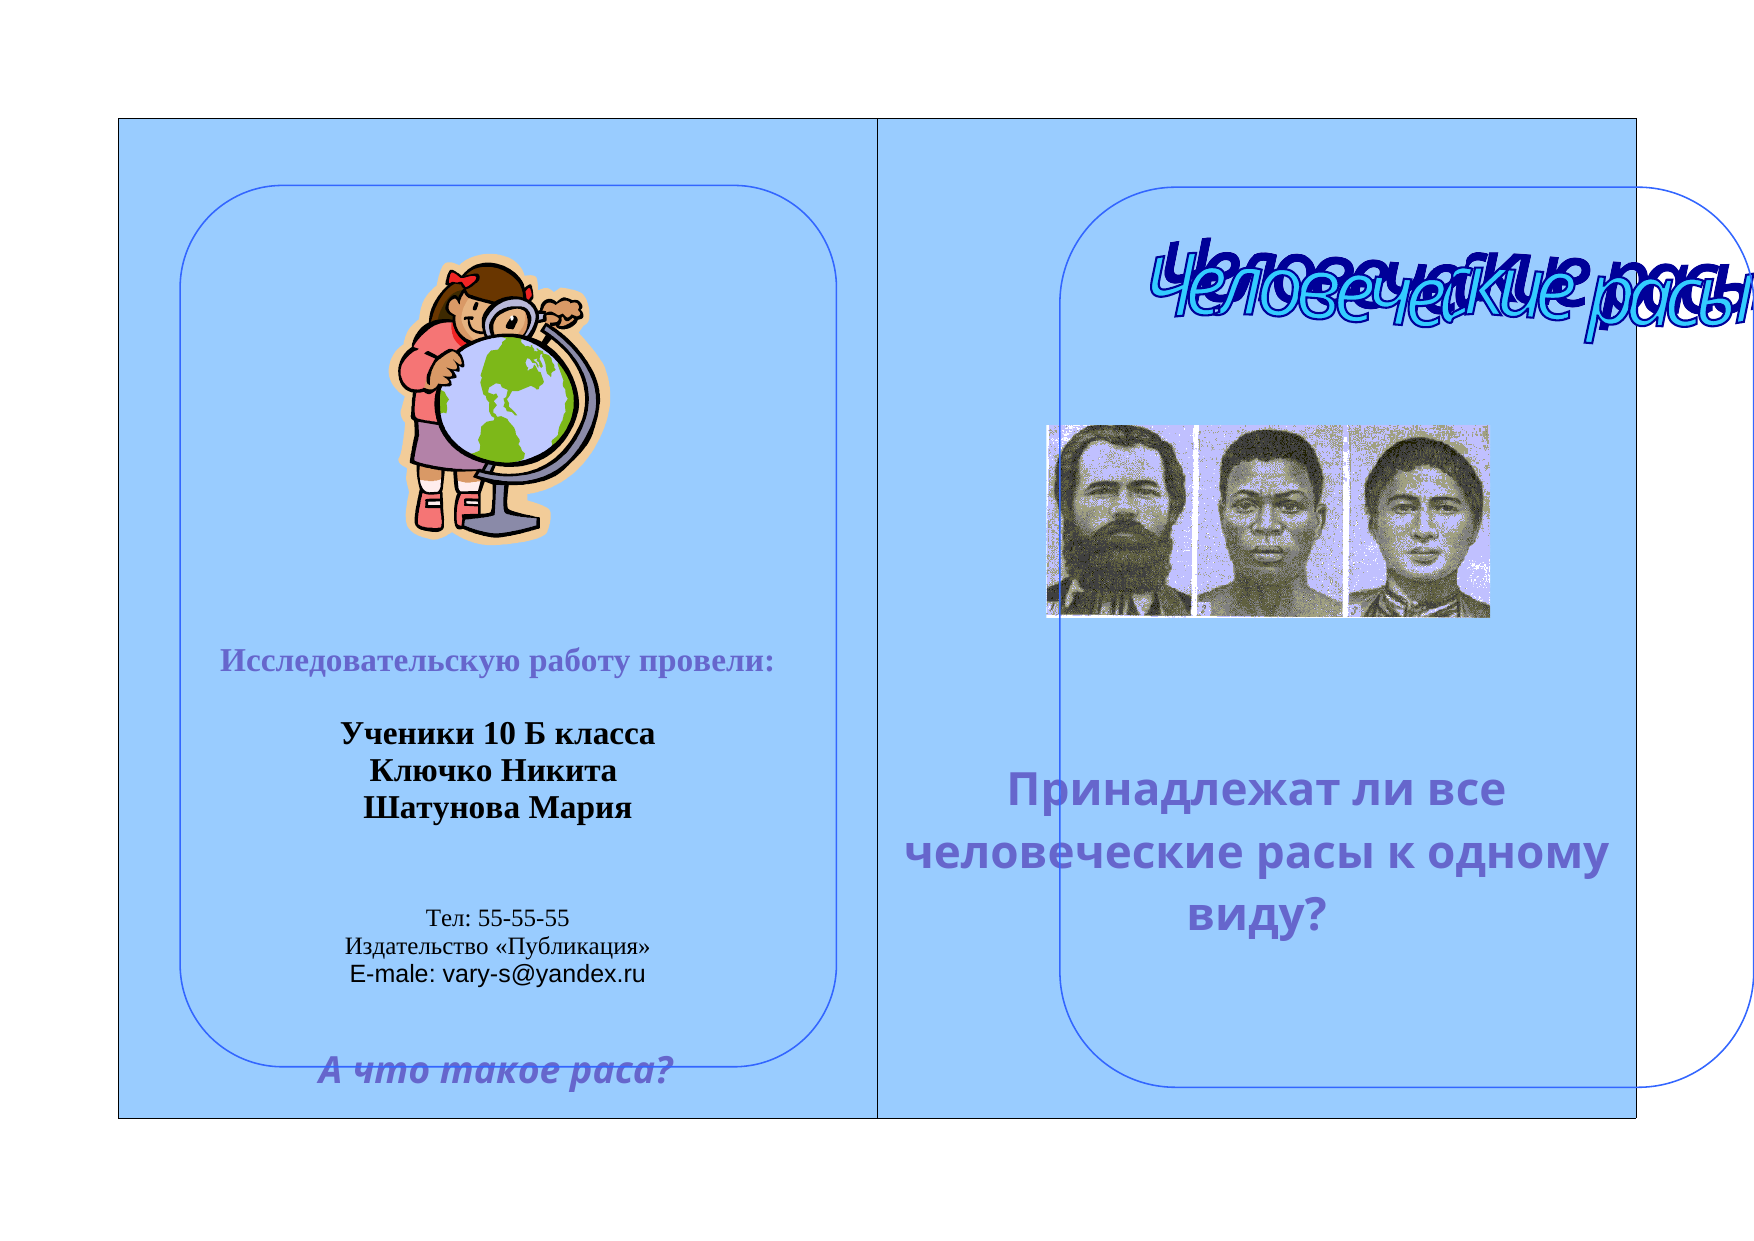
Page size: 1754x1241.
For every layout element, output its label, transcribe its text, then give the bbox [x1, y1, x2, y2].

picture [1046, 425, 1059, 618]
picture [1061, 425, 1491, 618]
table_header Исследовательскую работу провели: Ученики 10 Б класса Ключко Никита Шатунова Мария Тел: 55-55-55 Издательство «Публикация» E-male: vary-s@yandex.ru А что такое раса? [119, 119, 877, 1118]
table_header Принадлежат ли все человеческие расы к одному виду? [878, 119, 1636, 1118]
